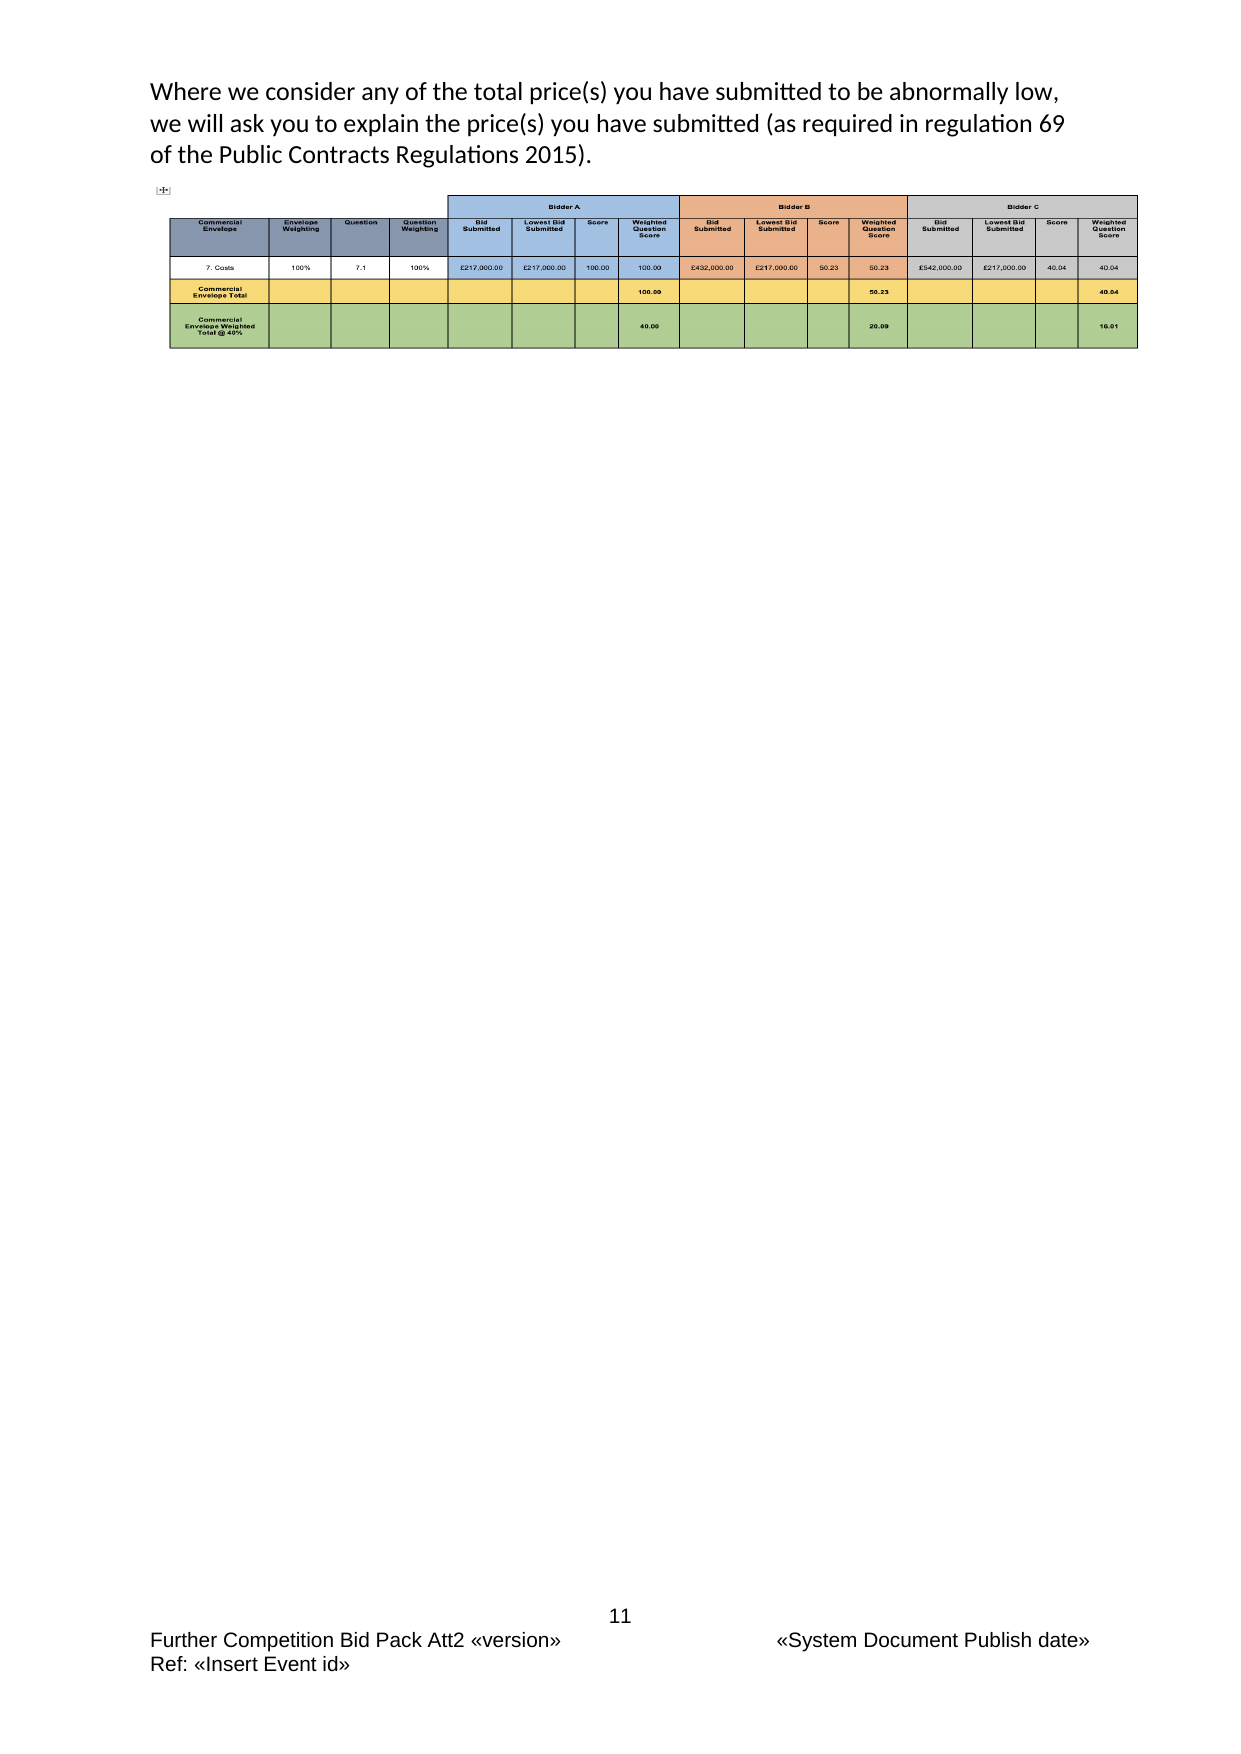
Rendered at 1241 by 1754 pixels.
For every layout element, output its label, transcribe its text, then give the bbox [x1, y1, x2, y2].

picture [150, 187, 1139, 350]
text Where we consider any of the total price(s) you have submitted to be abnormally low, we will ask you to explain the price(s) you have submitted (as required in regulation 69 of the Public Contracts Regulations 2015). [150, 75, 1090, 170]
